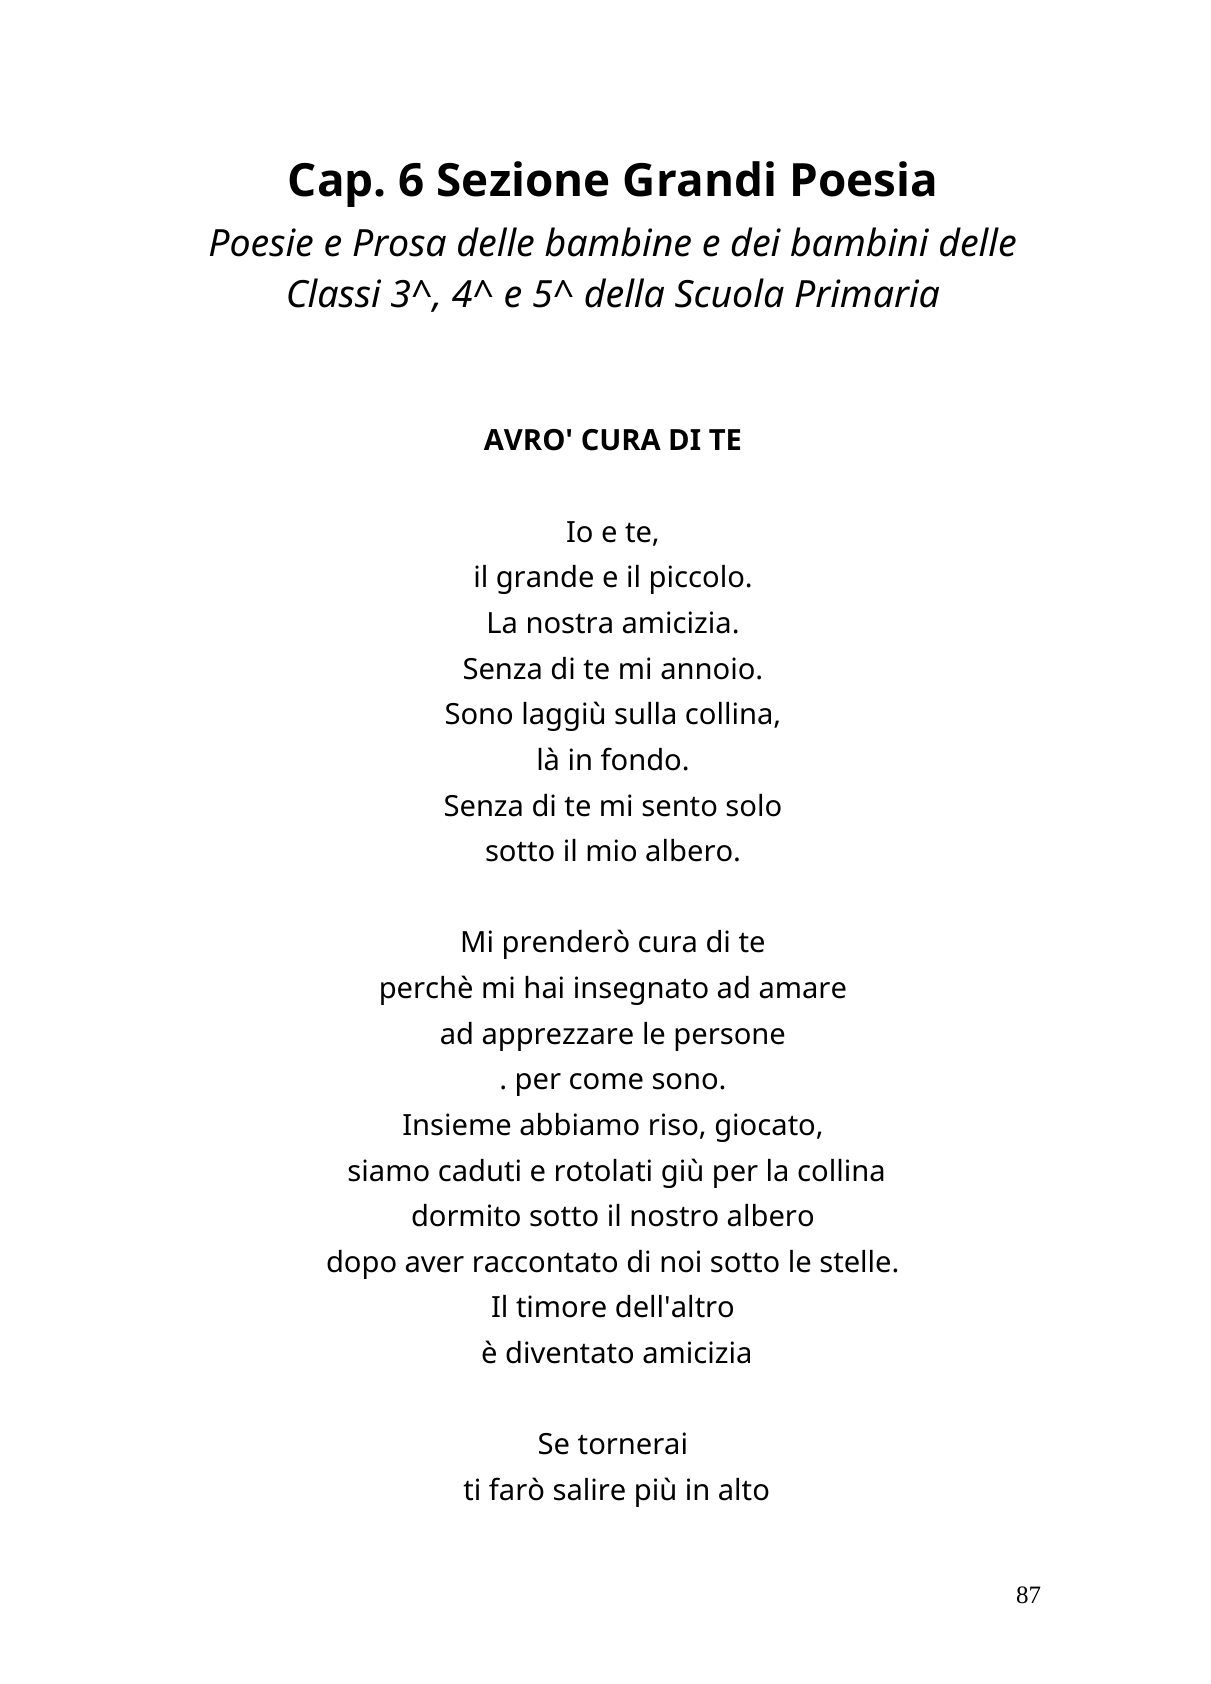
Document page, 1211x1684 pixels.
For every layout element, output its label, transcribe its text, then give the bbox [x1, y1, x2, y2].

text Il timore dell'altro [169, 1287, 1057, 1326]
text sotto il mio albero. [169, 831, 1057, 870]
text Mi prenderò cura di te [169, 922, 1057, 961]
text dormito sotto il nostro albero [169, 1196, 1057, 1235]
text Senza di te mi sento solo [169, 785, 1057, 824]
text . per come sono. [169, 1059, 1057, 1098]
text è diventato amicizia [169, 1332, 1057, 1372]
text Senza di te mi annoio. [169, 648, 1057, 688]
text Io e te, [169, 511, 1057, 551]
text il grande e il piccolo. [169, 557, 1057, 596]
subtitle Cap. 6 Sezione Grandi Poesia [169, 148, 1057, 210]
text La nostra amicizia. [169, 602, 1057, 642]
text Sono laggiù sulla collina, [169, 694, 1057, 733]
text Insieme abbiamo riso, giocato, [169, 1104, 1057, 1144]
text ti farò salire più in alto [169, 1469, 1057, 1509]
text siamo caduti e rotolati giù per la collina [169, 1150, 1057, 1189]
text Se tornerai [169, 1424, 1057, 1463]
subtitle AVRO' CURA DI TE [169, 419, 1057, 459]
text ad apprezzare le persone [169, 1013, 1057, 1053]
subtitle Poesie e Prosa delle bambine e dei bambini delle Classi 3^, 4^ e 5^ della Scuola Primaria [169, 216, 1057, 318]
text perchè mi hai insegnato ad amare [169, 967, 1057, 1007]
text là in fondo. [169, 739, 1057, 779]
text dopo aver raccontato di noi sotto le stelle. [169, 1241, 1057, 1281]
